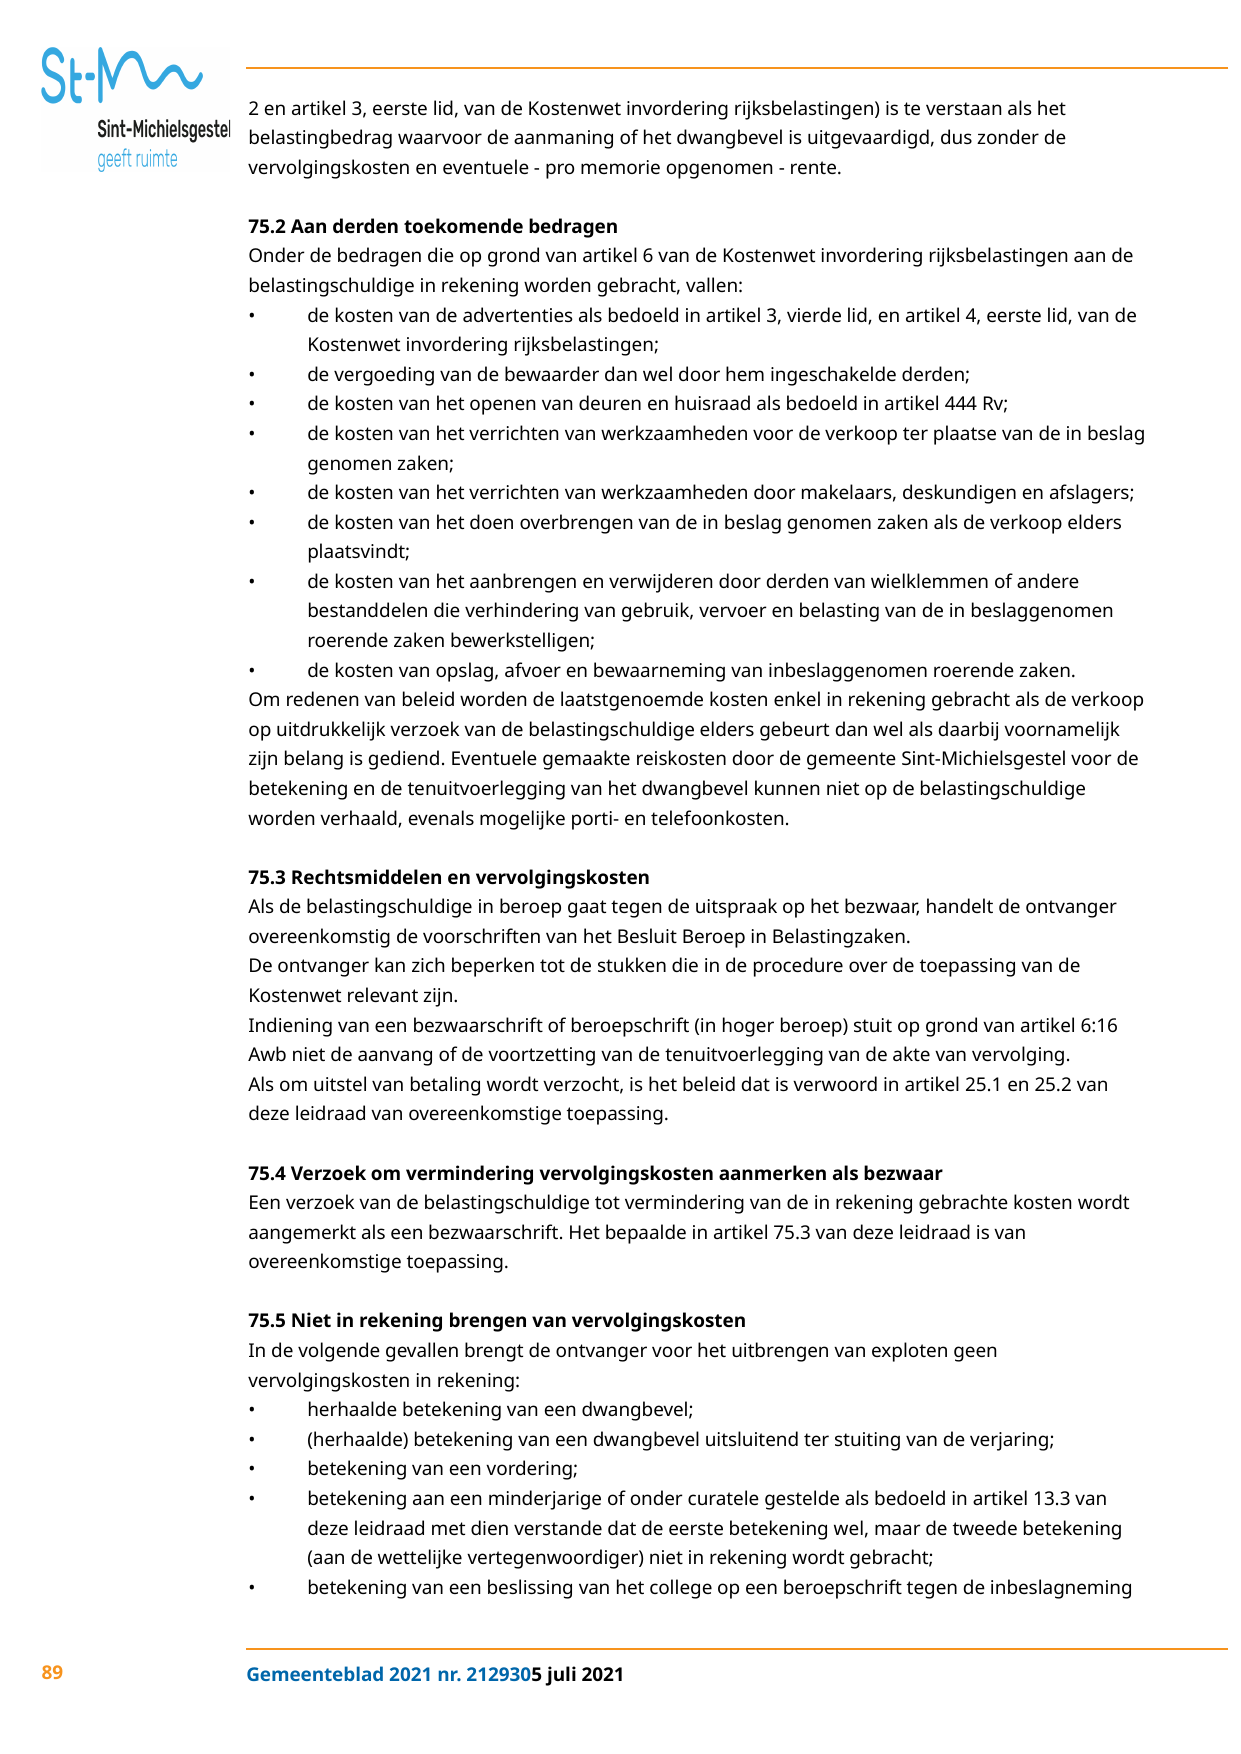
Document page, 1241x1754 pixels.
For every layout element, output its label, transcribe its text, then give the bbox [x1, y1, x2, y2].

text De ontvanger kan zich beperken tot de stukken die in de procedure over de toepassing van de Kostenwet relevant zijn. [248, 953, 1152, 1008]
list de kosten van het verrichten van werkzaamheden door makelaars, deskundigen en afslagers; [248, 479, 1152, 505]
list de kosten van opslag, afvoer en bewaarneming van inbeslaggenomen roerende zaken. [248, 657, 1152, 683]
list de kosten van het doen overbrengen van de in beslag genomen zaken als de verkoop elders plaatsvindt; [248, 509, 1152, 564]
list de kosten van het verrichten van werkzaamheden voor de verkoop ter plaatse van de in beslag genomen zaken; [248, 420, 1152, 476]
list herhaalde betekening van een dwangbevel; [248, 1396, 1152, 1422]
text 75.3 Rechtsmiddelen en vervolgingskosten [248, 864, 1152, 890]
text In de volgende gevallen brengt de ontvanger voor het uitbrengen van exploten geen vervolgingskosten in rekening: [248, 1337, 1152, 1393]
text Een verzoek van de belastingschuldige tot vermindering van de in rekening gebrachte kosten wordt aangemerkt als een bezwaarschrift. Het bepaalde in artikel 75.3 van deze leidraad is van overeenkomstige toepassing. [248, 1189, 1152, 1274]
list de kosten van de advertenties als bedoeld in artikel 3, vierde lid, en artikel 4, eerste lid, van de Kostenwet invordering rijksbelastingen; [248, 302, 1152, 357]
text 75.5 Niet in rekening brengen van vervolgingskosten [248, 1308, 1152, 1333]
text 75.4 Verzoek om vermindering vervolgingskosten aanmerken als bezwaar [248, 1160, 1152, 1186]
text Om redenen van beleid worden de laatstgenoemde kosten enkel in rekening gebracht als de verkoop op uitdrukkelijk verzoek van de belastingschuldige elders gebeurt dan wel als daarbij voornamelijk zijn belang is gediend. Eventuele gemaakte reiskosten door de gemeente Sint-Michielsgestel voor de betekening en de tenuitvoerlegging van het dwangbevel kunnen niet op de belastingschuldige worden verhaald, evenals mogelijke porti- en telefoonkosten. [248, 686, 1152, 831]
text Indiening van een bezwaarschrift of beroepschrift (in hoger beroep) stuit op grond van artikel 6:16 Awb niet de aanvang of de voortzetting van de tenuitvoerlegging van de akte van vervolging. [248, 1012, 1152, 1067]
text Als de belastingschuldige in beroep gaat tegen de uitspraak op het bezwaar, handelt de ontvanger overeenkomstig de voorschriften van het Besluit Beroep in Belastingzaken. [248, 893, 1152, 949]
text Als om uitstel van betaling wordt verzocht, is het beleid dat is verwoord in artikel 25.1 en 25.2 van deze leidraad van overeenkomstige toepassing. [248, 1071, 1152, 1126]
text 2 en artikel 3, eerste lid, van de Kostenwet invordering rijksbelastingen) is te verstaan als het belastingbedrag waarvoor de aanmaning of het dwangbevel is uitgevaardigd, dus zonder de vervolgingskosten en eventuele - pro memorie opgenomen - rente. [248, 95, 1152, 180]
list betekening van een vordering; [248, 1456, 1152, 1481]
list de kosten van het aanbrengen en verwijderen door derden van wielklemmen of andere bestanddelen die verhindering van gebruik, vervoer en belasting van de in beslaggenomen roerende zaken bewerkstelligen; [248, 568, 1152, 653]
list betekening aan een minderjarige of onder curatele gestelde als bedoeld in artikel 13.3 van deze leidraad met dien verstande dat de eerste betekening wel, maar de tweede betekening (aan de wettelijke vertegenwoordiger) niet in rekening wordt gebracht; [248, 1485, 1152, 1570]
text Onder de bedragen die op grond van artikel 6 van de Kostenwet invordering rijksbelastingen aan de belastingschuldige in rekening worden gebracht, vallen: [248, 243, 1152, 298]
picture [41, 47, 231, 172]
text 75.2 Aan derden toekomende bedragen [248, 213, 1152, 239]
list de vergoeding van de bewaarder dan wel door hem ingeschakelde derden; [248, 361, 1152, 387]
list (herhaalde) betekening van een dwangbevel uitsluitend ter stuiting van de verjaring; [248, 1426, 1152, 1452]
list de kosten van het openen van deuren en huisraad als bedoeld in artikel 444 Rv; [248, 391, 1152, 416]
list betekening van een beslissing van het college op een beroepschrift tegen de inbeslagneming [248, 1574, 1152, 1600]
